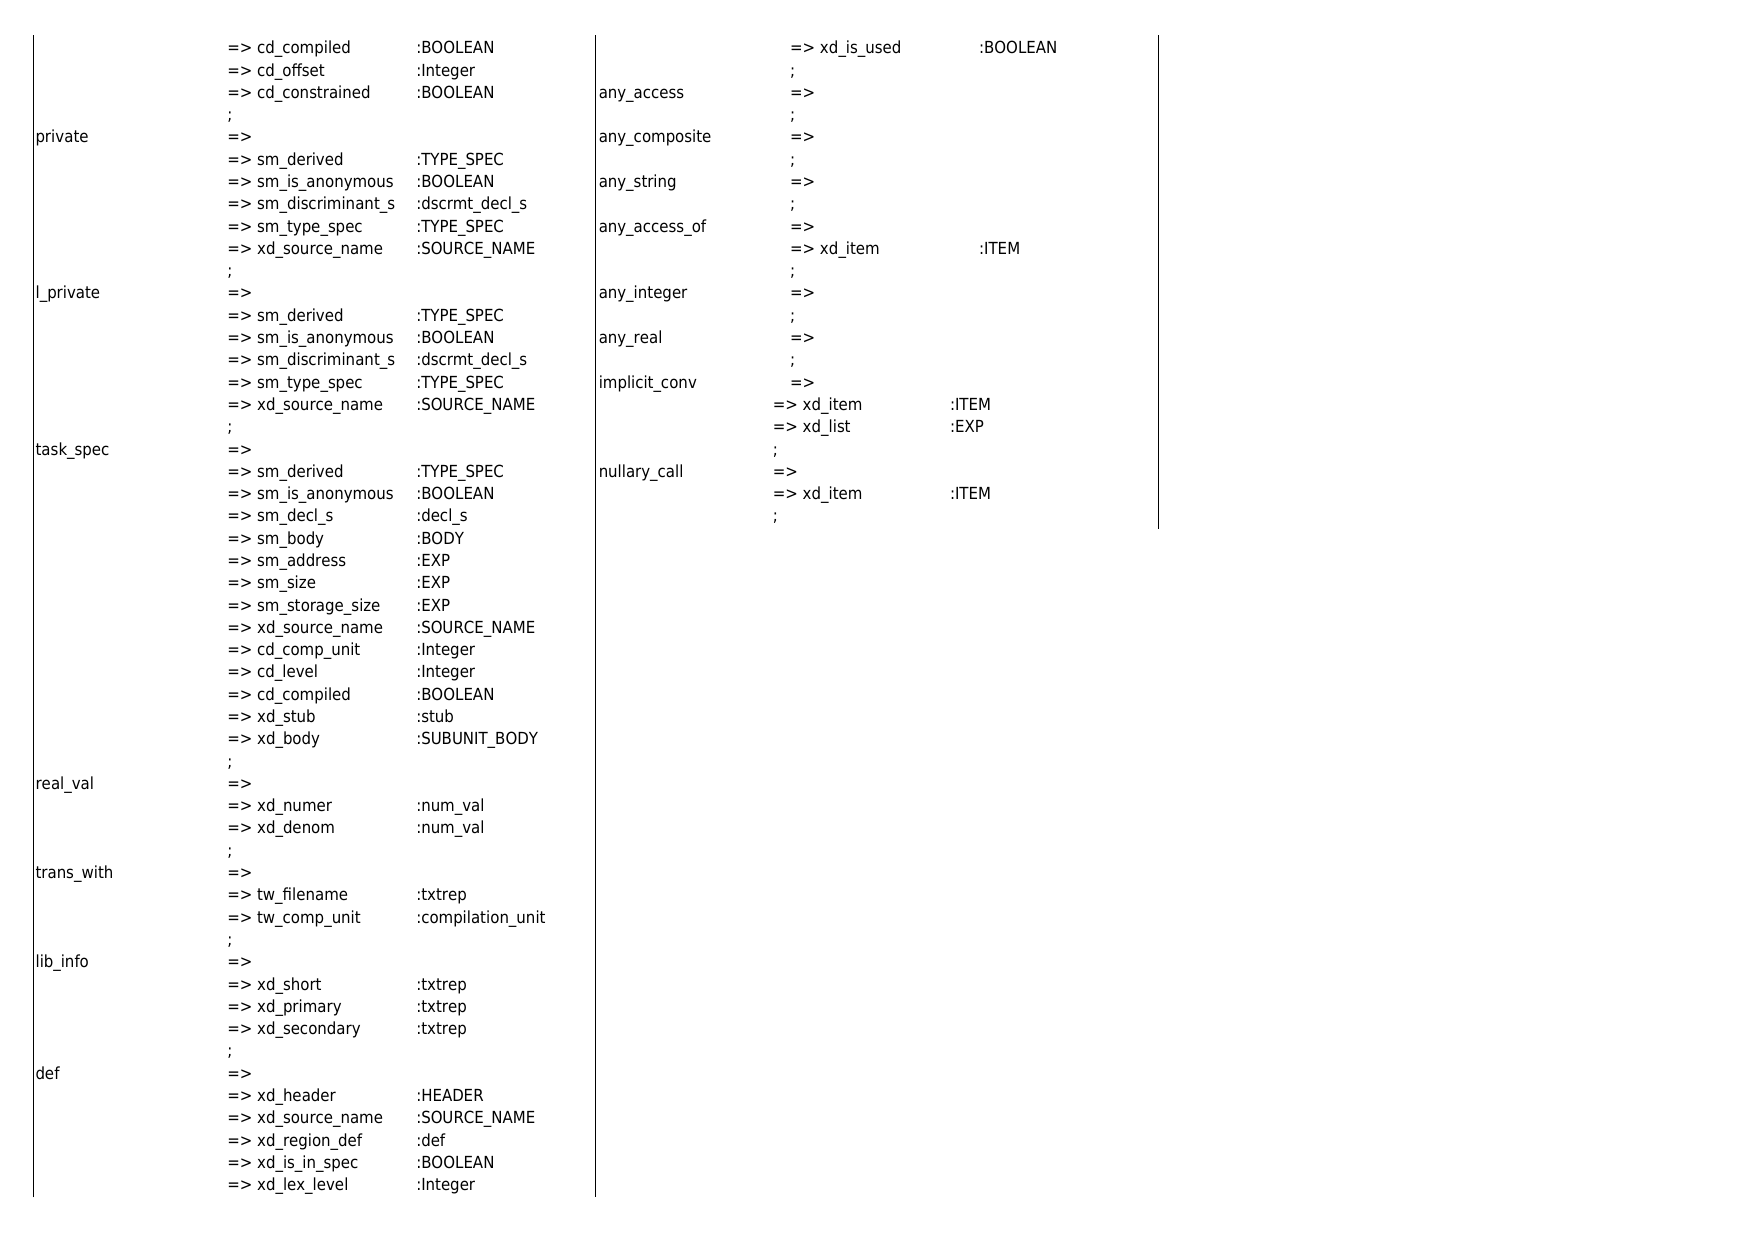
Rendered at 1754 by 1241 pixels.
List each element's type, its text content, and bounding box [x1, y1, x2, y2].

text ; [596, 61, 1158, 83]
text ; [34, 752, 595, 774]
text => xd_lex_level :Integer [34, 1175, 595, 1197]
text => sm_is_anonymous :BOOLEAN [34, 328, 595, 350]
text => xd_stub :stub [34, 707, 595, 729]
text => cd_compiled :BOOLEAN [34, 685, 595, 707]
text => xd_denom :num_val [34, 818, 595, 841]
text => xd_short :txtrep [34, 974, 595, 997]
text ; [596, 439, 1158, 462]
text => xd_is_used :BOOLEAN [596, 35, 1158, 61]
text ; [34, 1041, 595, 1064]
text => xd_region_def :def [34, 1131, 595, 1153]
text => sm_address :EXP [34, 551, 595, 573]
text => sm_discriminant_s :dscrmt_decl_s [34, 194, 595, 217]
text ; [596, 306, 1158, 328]
text => sm_derived :TYPE_SPEC [34, 150, 595, 172]
text => tw_comp_unit :compilation_unit [34, 908, 595, 930]
text ; [596, 350, 1158, 373]
text => xd_secondary :txtrep [34, 1019, 595, 1041]
text ; [596, 194, 1158, 217]
text => xd_header :HEADER [34, 1086, 595, 1108]
text any_string => [596, 172, 1158, 194]
text => xd_body :SUBUNIT_BODY [34, 729, 595, 752]
text => sm_size :EXP [34, 573, 595, 596]
text => cd_constrained :BOOLEAN [34, 83, 595, 105]
text => sm_type_spec :TYPE_SPEC [34, 373, 595, 395]
text => cd_comp_unit :Integer [34, 640, 595, 662]
text ; [34, 930, 595, 952]
text => xd_source_name :SOURCE_NAME [34, 239, 595, 261]
text any_composite => [596, 127, 1158, 150]
text any_integer => [596, 283, 1158, 306]
text => xd_is_in_spec :BOOLEAN [34, 1153, 595, 1175]
text private => [34, 127, 595, 150]
text real_val => [34, 774, 595, 796]
text => cd_compiled :BOOLEAN [34, 35, 595, 61]
text lib_info => [34, 952, 595, 974]
text => xd_list :EXP [596, 417, 1158, 439]
text => xd_primary :txtrep [34, 997, 595, 1019]
text any_real => [596, 328, 1158, 350]
text => sm_discriminant_s :dscrmt_decl_s [34, 350, 595, 373]
text ; [34, 261, 595, 283]
text => sm_derived :TYPE_SPEC [34, 306, 595, 328]
text => cd_level :Integer [34, 662, 595, 685]
text ; [596, 506, 1158, 529]
text trans_with => [34, 863, 595, 885]
text => sm_is_anonymous :BOOLEAN [34, 172, 595, 194]
text => sm_type_spec :TYPE_SPEC [34, 217, 595, 239]
text task_spec => [34, 439, 595, 462]
text => sm_storage_size :EXP [34, 596, 595, 618]
text => sm_body :BODY [34, 529, 595, 551]
text ; [596, 150, 1158, 172]
text any_access_of => [596, 217, 1158, 239]
text => sm_derived :TYPE_SPEC [34, 462, 595, 484]
text l_private => [34, 283, 595, 306]
text => cd_offset :Integer [34, 61, 595, 83]
text => xd_numer :num_val [34, 796, 595, 818]
text => xd_item :ITEM [596, 484, 1158, 506]
text => sm_decl_s :decl_s [34, 506, 595, 529]
text => xd_source_name :SOURCE_NAME [34, 395, 595, 417]
text => xd_source_name :SOURCE_NAME [34, 1108, 595, 1131]
text any_access => [596, 83, 1158, 105]
text def => [34, 1064, 595, 1086]
text ; [34, 417, 595, 439]
text => xd_item :ITEM [596, 395, 1158, 417]
text implicit_conv => [596, 373, 1158, 395]
text ; [596, 105, 1158, 127]
text ; [34, 105, 595, 127]
text => xd_source_name :SOURCE_NAME [34, 618, 595, 640]
text => xd_item :ITEM [596, 239, 1158, 261]
text ; [596, 261, 1158, 283]
text nullary_call => [596, 462, 1158, 484]
text ; [34, 841, 595, 863]
text => sm_is_anonymous :BOOLEAN [34, 484, 595, 506]
text => tw_filename :txtrep [34, 885, 595, 908]
